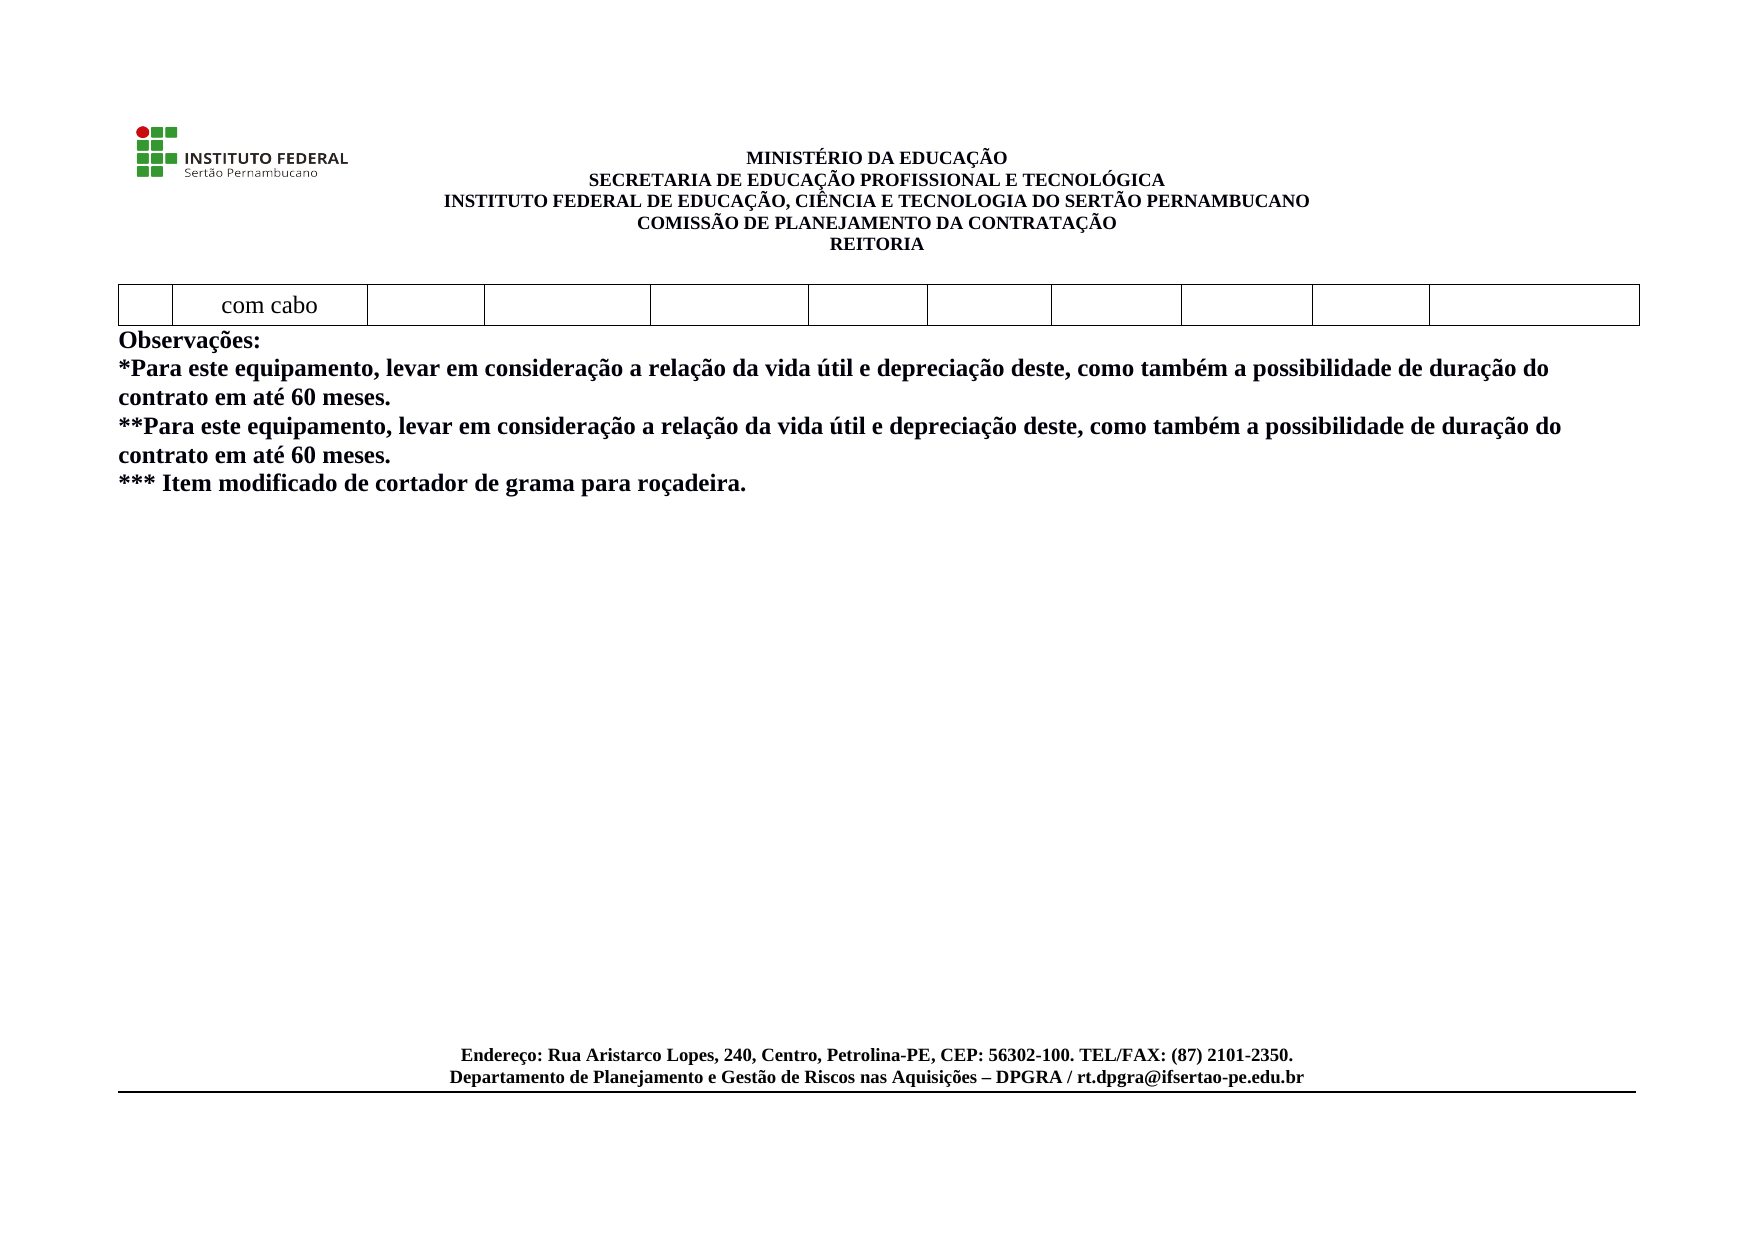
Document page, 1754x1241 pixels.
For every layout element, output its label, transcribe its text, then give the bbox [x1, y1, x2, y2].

table_cell [928, 285, 1051, 324]
table_cell [1430, 285, 1639, 324]
table_cell com cabo [173, 285, 367, 324]
table_cell [1052, 285, 1181, 324]
table_cell [485, 285, 650, 324]
table_cell [1182, 285, 1312, 324]
table_cell [1313, 285, 1429, 324]
text *Para este equipamento, levar em consideração a relação da vida útil e depreciação deste, como também a possibilidade de duração do contrato em até 60 meses. [118, 353, 1636, 411]
text **Para este equipamento, levar em consideração a relação da vida útil e depreciação deste, como também a possibilidade de duração do contrato em até 60 meses. [118, 411, 1636, 468]
table_cell [651, 285, 808, 324]
table_cell [809, 285, 927, 324]
text *** Item modificado de cortador de grama para roçadeira. [118, 468, 1636, 497]
text Observações: [118, 326, 1636, 353]
picture [136, 126, 349, 177]
table_cell [368, 285, 484, 324]
table_cell [119, 285, 172, 324]
